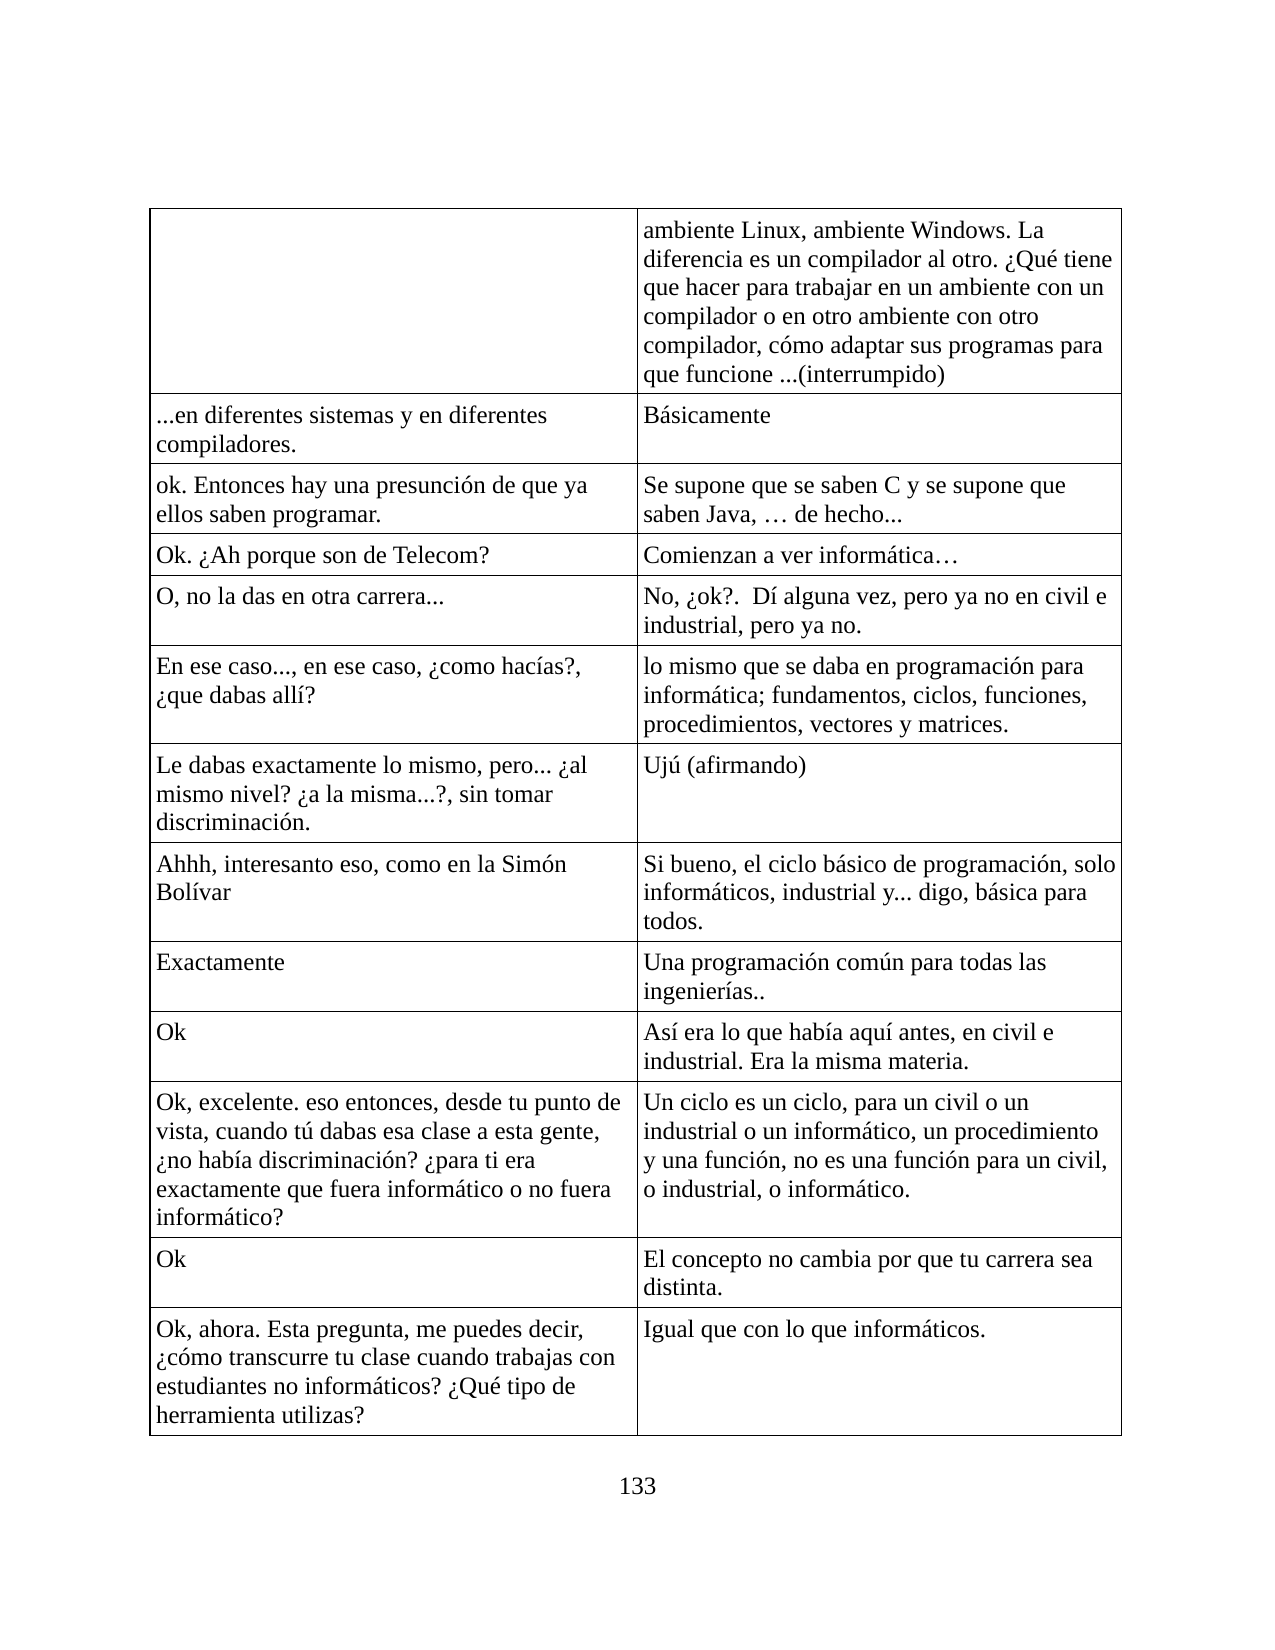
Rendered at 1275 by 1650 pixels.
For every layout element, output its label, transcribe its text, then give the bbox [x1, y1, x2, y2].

table_cell Así era lo que había aquí antes, en civil e industrial. Era la misma materia. [638, 1012, 1121, 1081]
table_cell No, ¿ok?. Dí alguna vez, pero ya no en civil e industrial, pero ya no. [638, 576, 1121, 644]
table_cell Básicamente [638, 394, 1121, 463]
table_cell Ahhh, interesanto eso, como en la Simón Bolívar [151, 843, 637, 941]
table_cell Una programación común para todas las ingenierías.. [638, 942, 1121, 1011]
table_cell El concepto no cambia por que tu carrera sea distinta. [638, 1238, 1121, 1307]
table_cell En ese caso..., en ese caso, ¿como hacías?, ¿que dabas allí? [151, 646, 637, 743]
table_cell O, no la das en otra carrera... [151, 576, 637, 644]
table_cell Ok, ahora. Esta pregunta, me puedes decir, ¿cómo transcurre tu clase cuando trabajas con estudiantes no informáticos? ¿Qué tipo de herramienta utilizas? [151, 1308, 637, 1434]
table_cell Ok, excelente. eso entonces, desde tu punto de vista, cuando tú dabas esa clase a esta gente, ¿no había discriminación? ¿para ti era exactamente que fuera informático o no fuera informático? [151, 1082, 637, 1237]
table_cell Comienzan a ver informática… [638, 534, 1121, 574]
table_cell Si bueno, el ciclo básico de programación, solo informáticos, industrial y... digo, básica para todos. [638, 843, 1121, 941]
table_cell ok. Entonces hay una presunción de que ya ellos saben programar. [151, 464, 637, 533]
table_cell Ok [151, 1238, 637, 1307]
table_cell Exactamente [151, 942, 637, 1011]
table_cell Ok. ¿Ah porque son de Telecom? [151, 534, 637, 574]
table_cell [151, 209, 637, 393]
table_cell Igual que con lo que informáticos. [638, 1308, 1121, 1434]
table_cell Le dabas exactamente lo mismo, pero... ¿al mismo nivel? ¿a la misma...?, sin tomar discriminación. [151, 744, 637, 842]
table_cell Ujú (afirmando) [638, 744, 1121, 842]
table_cell ambiente Linux, ambiente Windows. La diferencia es un compilador al otro. ¿Qué tiene que hacer para trabajar en un ambiente con un compilador o en otro ambiente con otro compilador, cómo adaptar sus programas para que funcione ...(interrumpido) [638, 209, 1121, 393]
table_cell ...en diferentes sistemas y en diferentes compiladores. [151, 394, 637, 463]
table_cell Un ciclo es un ciclo, para un civil o un industrial o un informático, un procedimiento y una función, no es una función para un civil, o industrial, o informático. [638, 1082, 1121, 1237]
table_cell Ok [151, 1012, 637, 1081]
table_cell Se supone que se saben C y se supone que saben Java, … de hecho... [638, 464, 1121, 533]
table_cell lo mismo que se daba en programación para informática; fundamentos, ciclos, funciones, procedimientos, vectores y matrices. [638, 646, 1121, 743]
